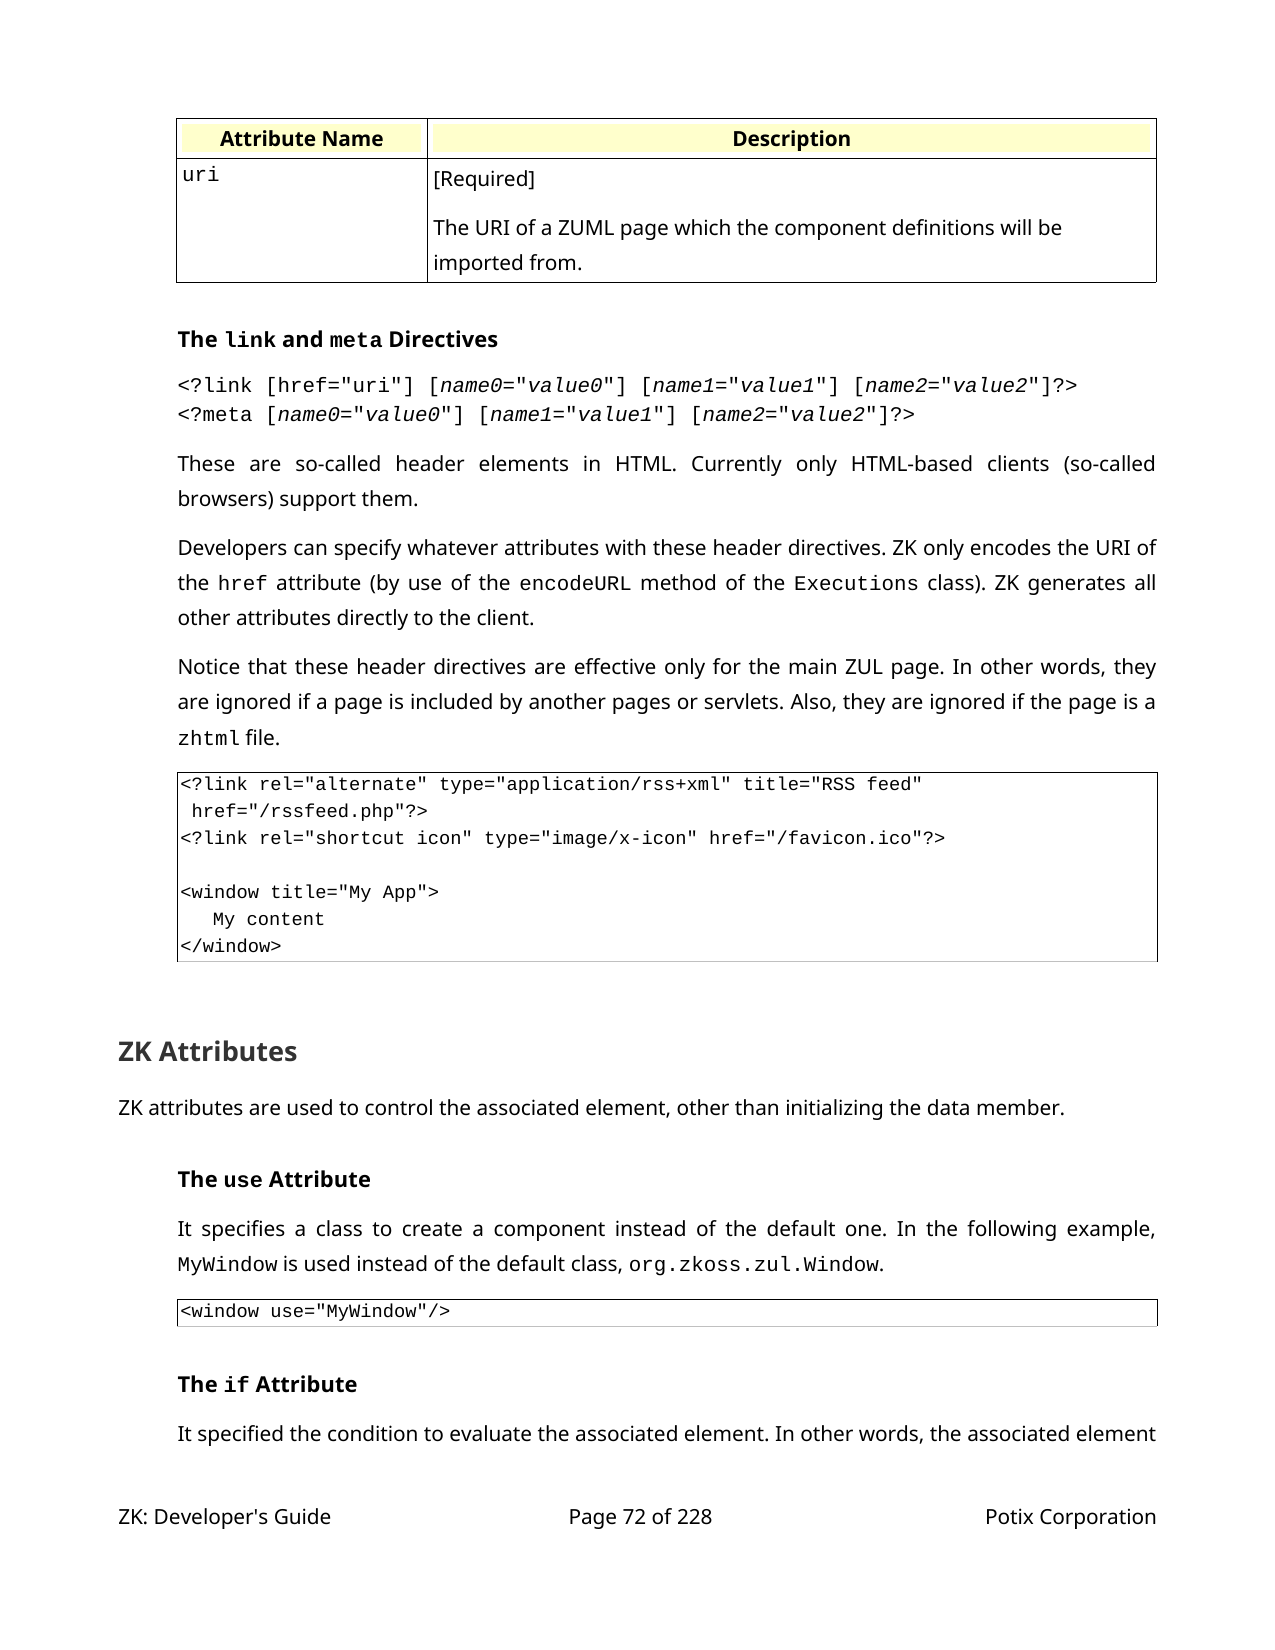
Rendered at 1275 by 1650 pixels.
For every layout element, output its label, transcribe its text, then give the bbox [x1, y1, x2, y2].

table_header Attribute Name [177, 119, 427, 158]
text Developers can specify whatever attributes with these header directives. ZK only encodes the URI of the href attribute (by use of the encodeURL method of the Executions class). ZK generates all other attributes directly to the client. [177, 533, 1157, 632]
text It specified the condition to evaluate the associated element. In other words, the associated element [177, 1419, 1157, 1447]
text These are so-called header elements in HTML. Currently only HTML-based clients (so-called browsers) support them. [177, 449, 1157, 512]
text Notice that these header directives are effective only for the main ZUL page. In other words, they are ignored if a page is included by another pages or servlets. Also, they are ignored if the page is a zhtml file. [177, 652, 1157, 751]
text </window> [178, 934, 1157, 961]
subtitle ZK Attributes [118, 1032, 1157, 1069]
subtitle The use Attribute [177, 1164, 1157, 1194]
text href="/rssfeed.php"?> <?link rel="shortcut icon" type="image/x-icon" href="/favicon.ico"?> [178, 799, 1157, 850]
text <?link [href="uri"] [name0="value0"] [name1="value1"] [name2="value2"]?> <?meta [name0="value0"] [name1="value1"] [name2="value2"]?> [177, 375, 1157, 428]
table_cell [Required] The URI of a ZUML page which the component definitions will be imported from. [428, 159, 1156, 282]
text It specifies a class to create a component instead of the default one. In the following example, MyWindow is used instead of the default class, org.zkoss.zul.Window. [177, 1214, 1157, 1278]
subtitle The if Attribute [177, 1368, 1157, 1399]
subtitle The link and meta Directives [177, 324, 1157, 354]
text My content [178, 907, 1157, 931]
text <window title="My App"> [178, 880, 1157, 904]
table_header Description [428, 119, 1156, 158]
text <?link rel="alternate" type="application/rss+xml" title="RSS feed" [178, 773, 1157, 796]
text ZK attributes are used to control the associated element, other than initializing the data member. [118, 1093, 1157, 1121]
text <window use="MyWindow"/> [178, 1300, 1157, 1326]
table_cell uri [177, 159, 427, 282]
